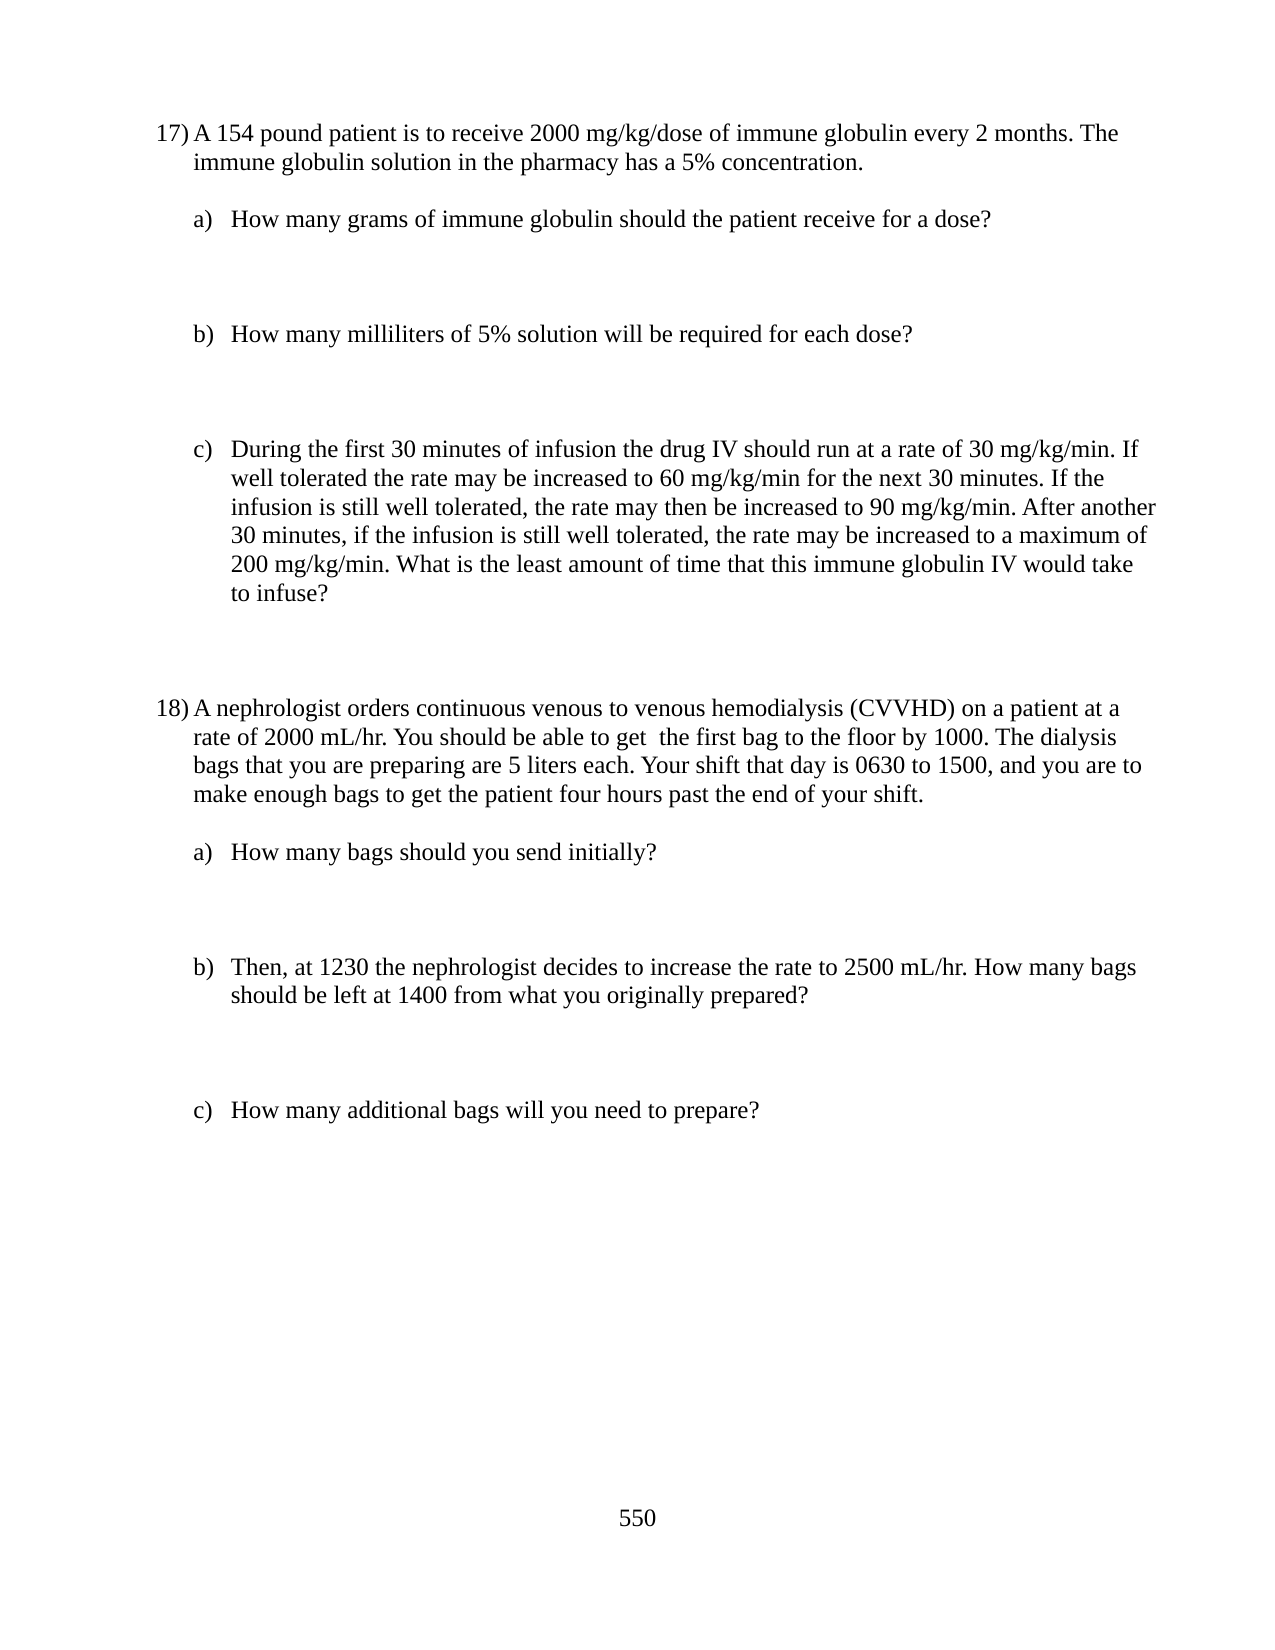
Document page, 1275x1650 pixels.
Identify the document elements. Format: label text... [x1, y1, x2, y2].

list How many additional bags will you need to prepare? [193, 1096, 1157, 1124]
list How many grams of immune globulin should the patient receive for a dose? [193, 204, 1157, 233]
list Then, at 1230 the nephrologist decides to increase the rate to 2500 mL/hr. How many bags should be left at 1400 from what you originally prepared? [193, 952, 1157, 1009]
list A 154 pound patient is to receive 2000 mg/kg/dose of immune globulin every 2 months. The immune globulin solution in the pharmacy has a 5% concentration. [156, 118, 1157, 176]
list How many milliliters of 5% solution will be required for each dose? [193, 319, 1157, 348]
list A nephrologist orders continuous venous to venous hemodialysis (CVVHD) on a patient at a rate of 2000 mL/hr. You should be able to get the first bag to the floor by 1000. The dialysis bags that you are preparing are 5 liters each. Your shift that day is 0630 to 1500, and you are to make enough bags to get the patient four hours past the end of your shift. [156, 693, 1157, 808]
list How many bags should you send initially? [193, 837, 1157, 866]
list During the first 30 minutes of infusion the drug IV should run at a rate of 30 mg/kg/min. If well tolerated the rate may be increased to 60 mg/kg/min for the next 30 minutes. If the infusion is still well tolerated, the rate may then be increased to 90 mg/kg/min. After another 30 minutes, if the infusion is still well tolerated, the rate may be increased to a maximum of 200 mg/kg/min. What is the least amount of time that this immune globulin IV would take to infuse? [193, 434, 1157, 607]
